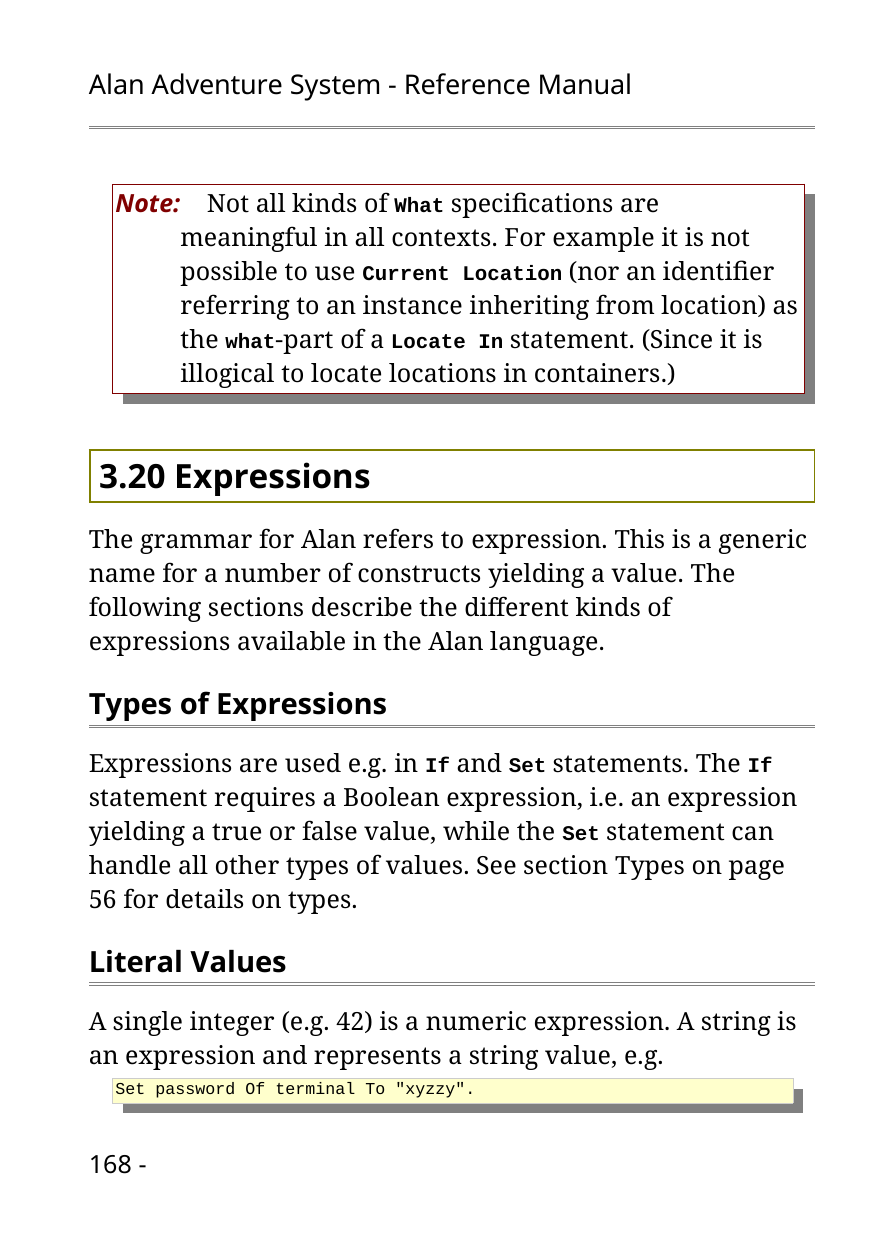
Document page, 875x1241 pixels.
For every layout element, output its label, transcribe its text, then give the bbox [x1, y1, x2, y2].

text A single integer (e.g. 42) is a numeric expression. A string is an expression and represents a string value, e.g. [88, 1004, 815, 1072]
list Not all kinds of What specifications are meaningful in all contexts. For example it is not possible to use Current Location (nor an identifier referring to an instance inheriting from location) as the what-part of a Locate In statement. (Since it is illogical to locate locations in containers.) [113, 185, 804, 393]
subtitle Expressions [91, 451, 814, 501]
text Expressions are used e.g. in If and Set statements. The If statement re­quires a Boolean expression, i.e. an expression yielding a true or false value, while the Set statement can handle all other types of values. See section Types on page 45 for details on types. [88, 746, 815, 916]
text The grammar for Alan refers to expression. This is a generic name for a number of constructs yielding a value. The following sections describe the different kinds of expressions available in the Alan language. [88, 522, 815, 658]
subtitle Types of Expressions [88, 683, 815, 727]
text Set password Of terminal To "xyzzy". [113, 1079, 793, 1103]
subtitle Literal Values [88, 941, 815, 985]
